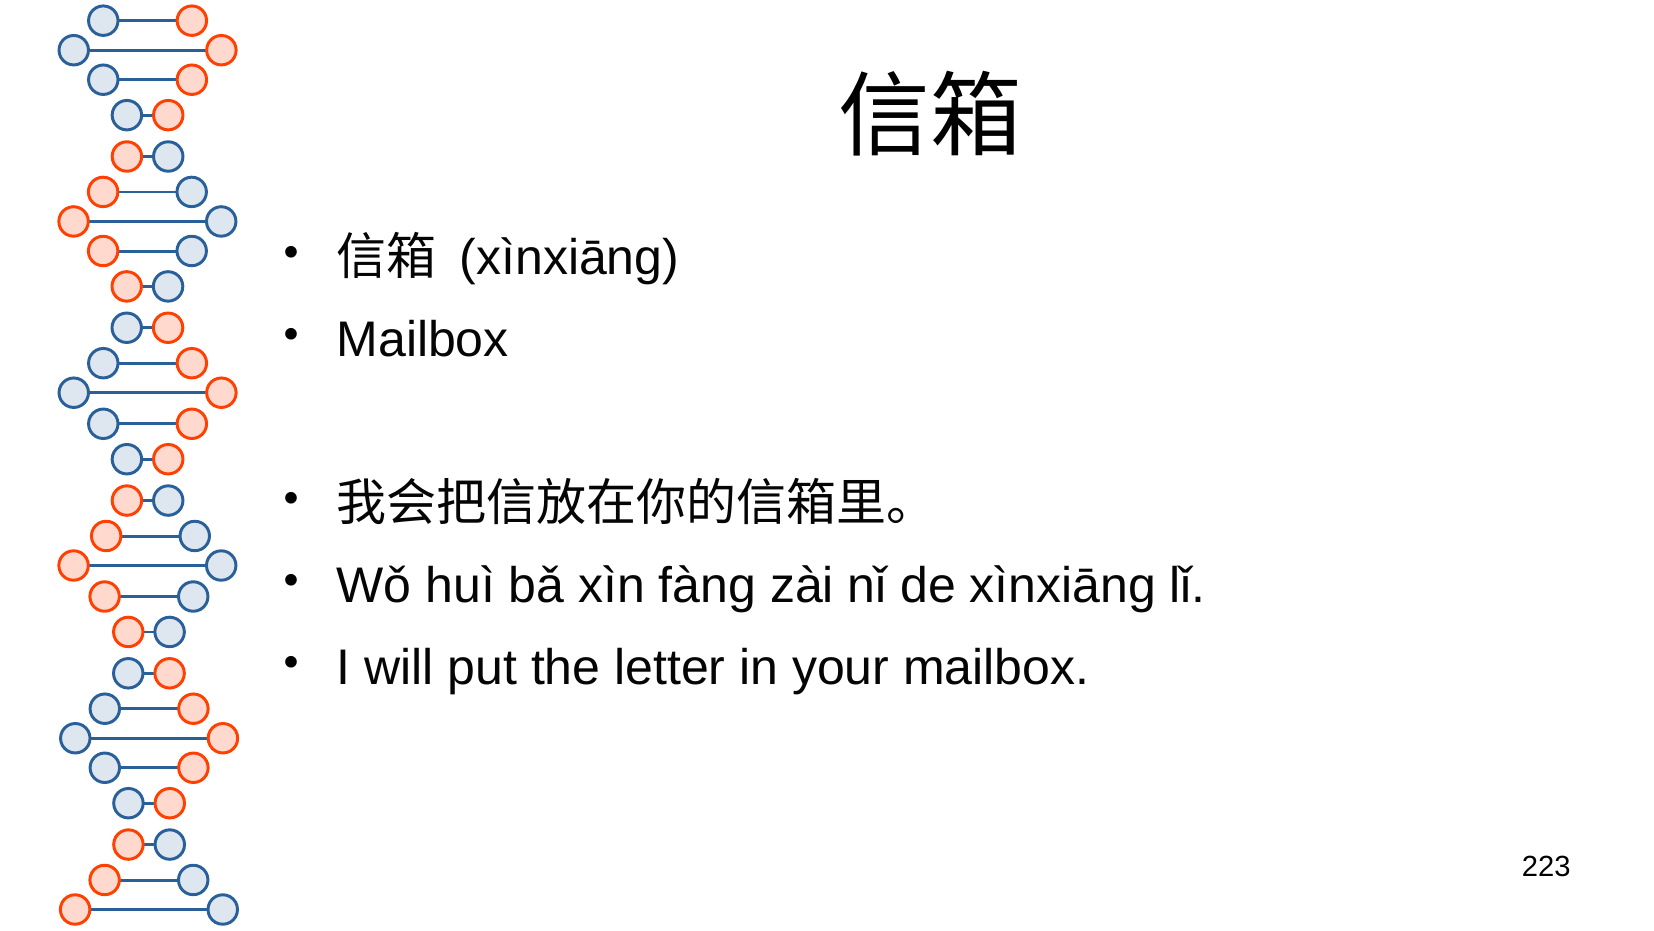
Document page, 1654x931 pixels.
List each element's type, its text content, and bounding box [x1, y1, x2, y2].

list 信箱 (xìnxiāng) Mailbox 我会把信放在你的信箱里。 Wǒ huì bǎ xìn fàng zài nǐ de xìnxiāng lǐ. I will put the letter in your mailbox. [265, 224, 1595, 764]
title 信箱 [265, 35, 1595, 189]
